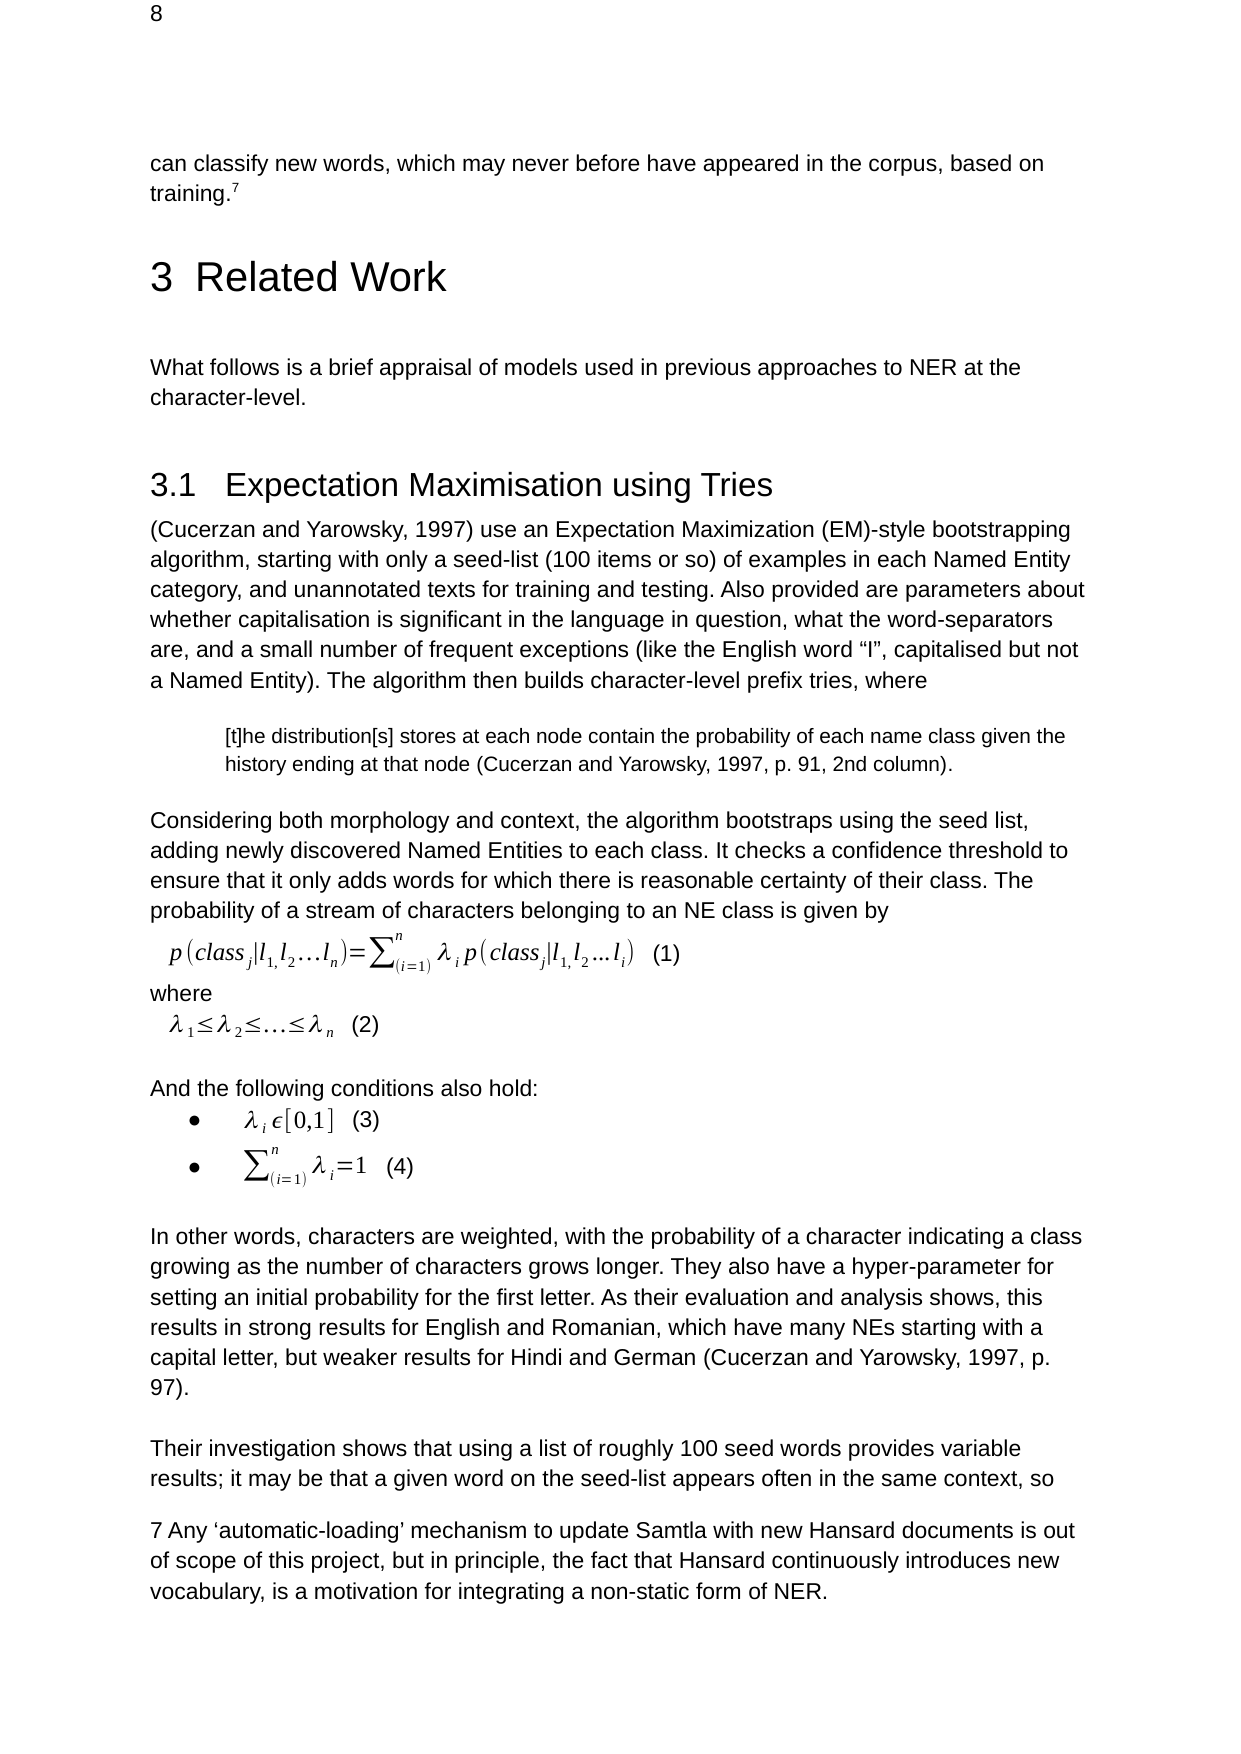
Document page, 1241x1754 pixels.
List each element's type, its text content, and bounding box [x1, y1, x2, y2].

subtitle Expectation Maximisation using Tries [150, 464, 1090, 503]
list (3) [187, 1106, 1090, 1137]
text [t]he distribution[s] stores at each node contain the probability of each name class given the history ending at that node (Cucerzan and Yarowsky, 1997, p. 91, 2nd column)⁠. [225, 724, 1090, 776]
text Their investigation shows that using a list of roughly 100 seed words provides variable results; it may be that a given word on the seed-list appears often in the same context, so [150, 1434, 1090, 1491]
text Any ‘automatic-loading’ mechanism to update Samtla with new Hansard documents is out of scope of this project, but in principle, the fact that Hansard continuously introduces new vocabulary, is a motivation for integrating a non-static form of NER. [150, 1517, 1090, 1604]
subtitle Related Work [150, 252, 1090, 300]
text (Cucerzan and Yarowsky, 1997)⁠ use an Expectation Maximization (EM)-style bootstrapping algorithm, starting with only a seed-list (100 items or so) of examples in each Named Entity category, and unannotated texts for training and testing. Also provided are parameters about whether capitalisation is significant in the language in question, what the word-separators are, and a small number of frequent exceptions (like the English word “I”, capitalised but not a Named Entity). The algorithm then builds character-level prefix tries, where [150, 516, 1090, 693]
text In other words, characters are weighted, with the probability of a character indicating a class growing as the number of characters grows longer. They also have a hyper-parameter for setting an initial probability for the first letter. As their evaluation and analysis shows, this results in strong results for English and Romanian, which have many NEs starting with a capital letter, but weaker results for Hindi and German (Cucerzan and Yarowsky, 1997, p. 97)⁠. [150, 1223, 1090, 1400]
text (1) [150, 928, 1090, 976]
text Considering both morphology and context, the algorithm bootstraps using the seed list, adding newly discovered Named Entities to each class. It checks a confidence threshold to ensure that it only adds words for which there is reasonable certainty of their class. The probability of a stream of characters belonging to an NE class is given by [150, 807, 1090, 924]
text can classify new words, which may never before have appeared in the corpus, based on training. [150, 150, 1090, 207]
text (2) [150, 1010, 1090, 1041]
text What follows is a brief appraisal of models used in previous approaches to NER at the character-level. [150, 354, 1090, 411]
text And the following conditions also hold: [150, 1075, 1090, 1102]
text where [150, 980, 1090, 1006]
list (4) [187, 1141, 1090, 1189]
